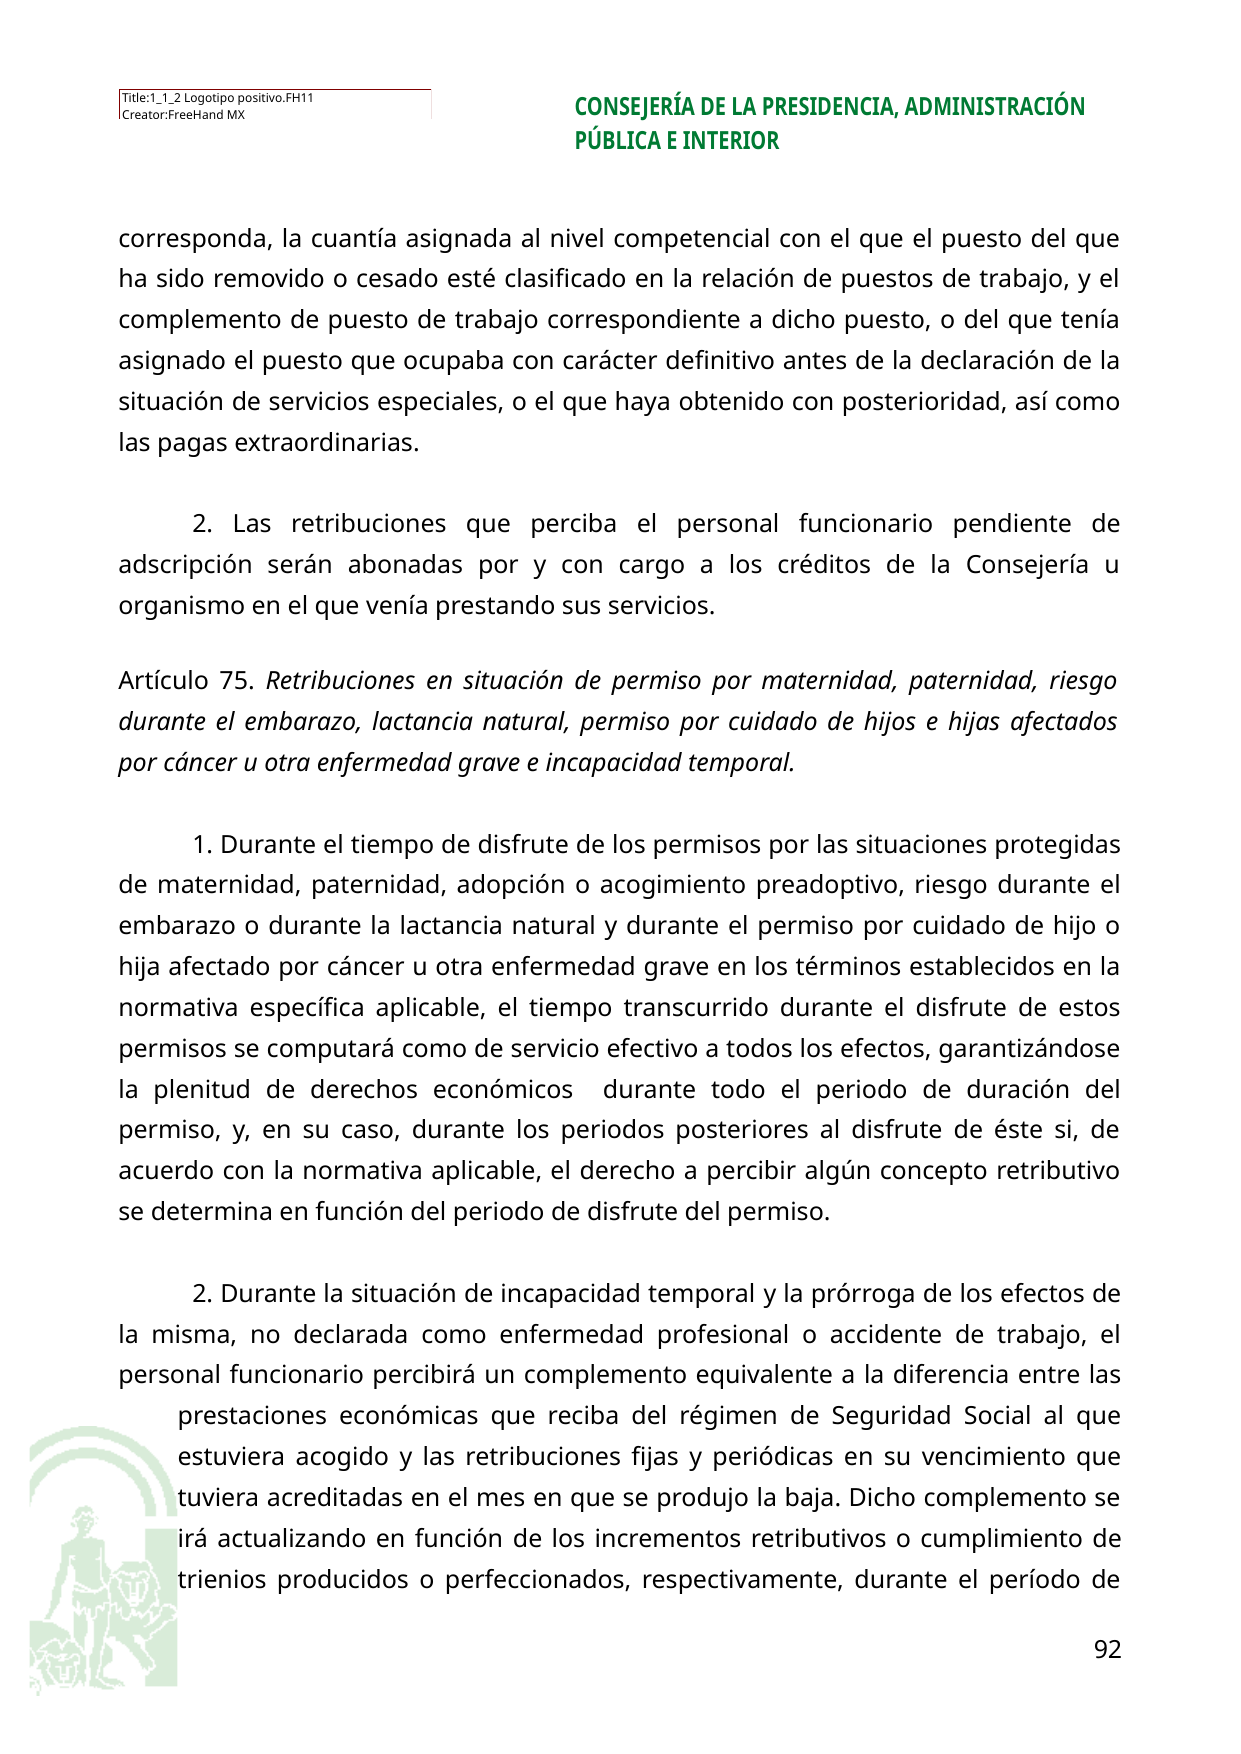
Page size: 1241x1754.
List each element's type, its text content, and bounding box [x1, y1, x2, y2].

text 2. Durante la situación de incapacidad temporal y la prórroga de los efectos de la misma, no declarada como enfermedad profesional o accidente de trabajo, el personal funcionario percibirá un complemento equivalente a la diferencia entre las prestaciones económicas que reciba del régimen de Seguridad Social al que estuviera acogido y las retribuciones fijas y periódicas en su vencimiento que tuviera acreditadas en el mes en que se produjo la baja. Dicho complemento se irá actualizando en función de los incrementos retributivos o cumplimiento de trienios producidos o perfeccionados, respectivamente, durante el período de [118, 1276, 1122, 1595]
text corresponda, la cuantía asignada al nivel competencial con el que el puesto del que ha sido removido o cesado esté clasificado en la relación de puestos de trabajo, y el complemento de puesto de trabajo correspondiente a dicho puesto, o del que tenía asignado el puesto que ocupaba con carácter definitivo antes de la declaración de la situación de servicios especiales, o el que haya obtenido con posterioridad, así como las pagas extraordinarias. [118, 220, 1122, 458]
text 1. Durante el tiempo de disfrute de los permisos por las situaciones protegidas de maternidad, paternidad, adopción o acogimiento preadoptivo, riesgo durante el embarazo o durante la lactancia natural y durante el permiso por cuidado de hijo o hija afectado por cáncer u otra enfermedad grave en los términos establecidos en la normativa específica aplicable, el tiempo transcurrido durante el disfrute de estos permisos se computará como de servicio efectivo a todos los efectos, garantizándose la plenitud de derechos económicos durante todo el periodo de duración del permiso, y, en su caso, durante los periodos posteriores al disfrute de éste si, de acuerdo con la normativa aplicable, el derecho a percibir algún concepto retributivo se determina en función del periodo de disfrute del permiso. [118, 826, 1122, 1228]
picture [29, 1426, 178, 1696]
text 2. Las retribuciones que perciba el personal funcionario pendiente de adscripción serán abonadas por y con cargo a los créditos de la Consejería u organismo en el que venía prestando sus servicios. [118, 506, 1122, 622]
text Artículo 75. Retribuciones en situación de permiso por maternidad, paternidad, riesgo durante el embarazo, lactancia natural, permiso por cuidado de hijos e hijas afectados por cáncer u otra enfermedad grave e incapacidad temporal. [118, 663, 1122, 779]
